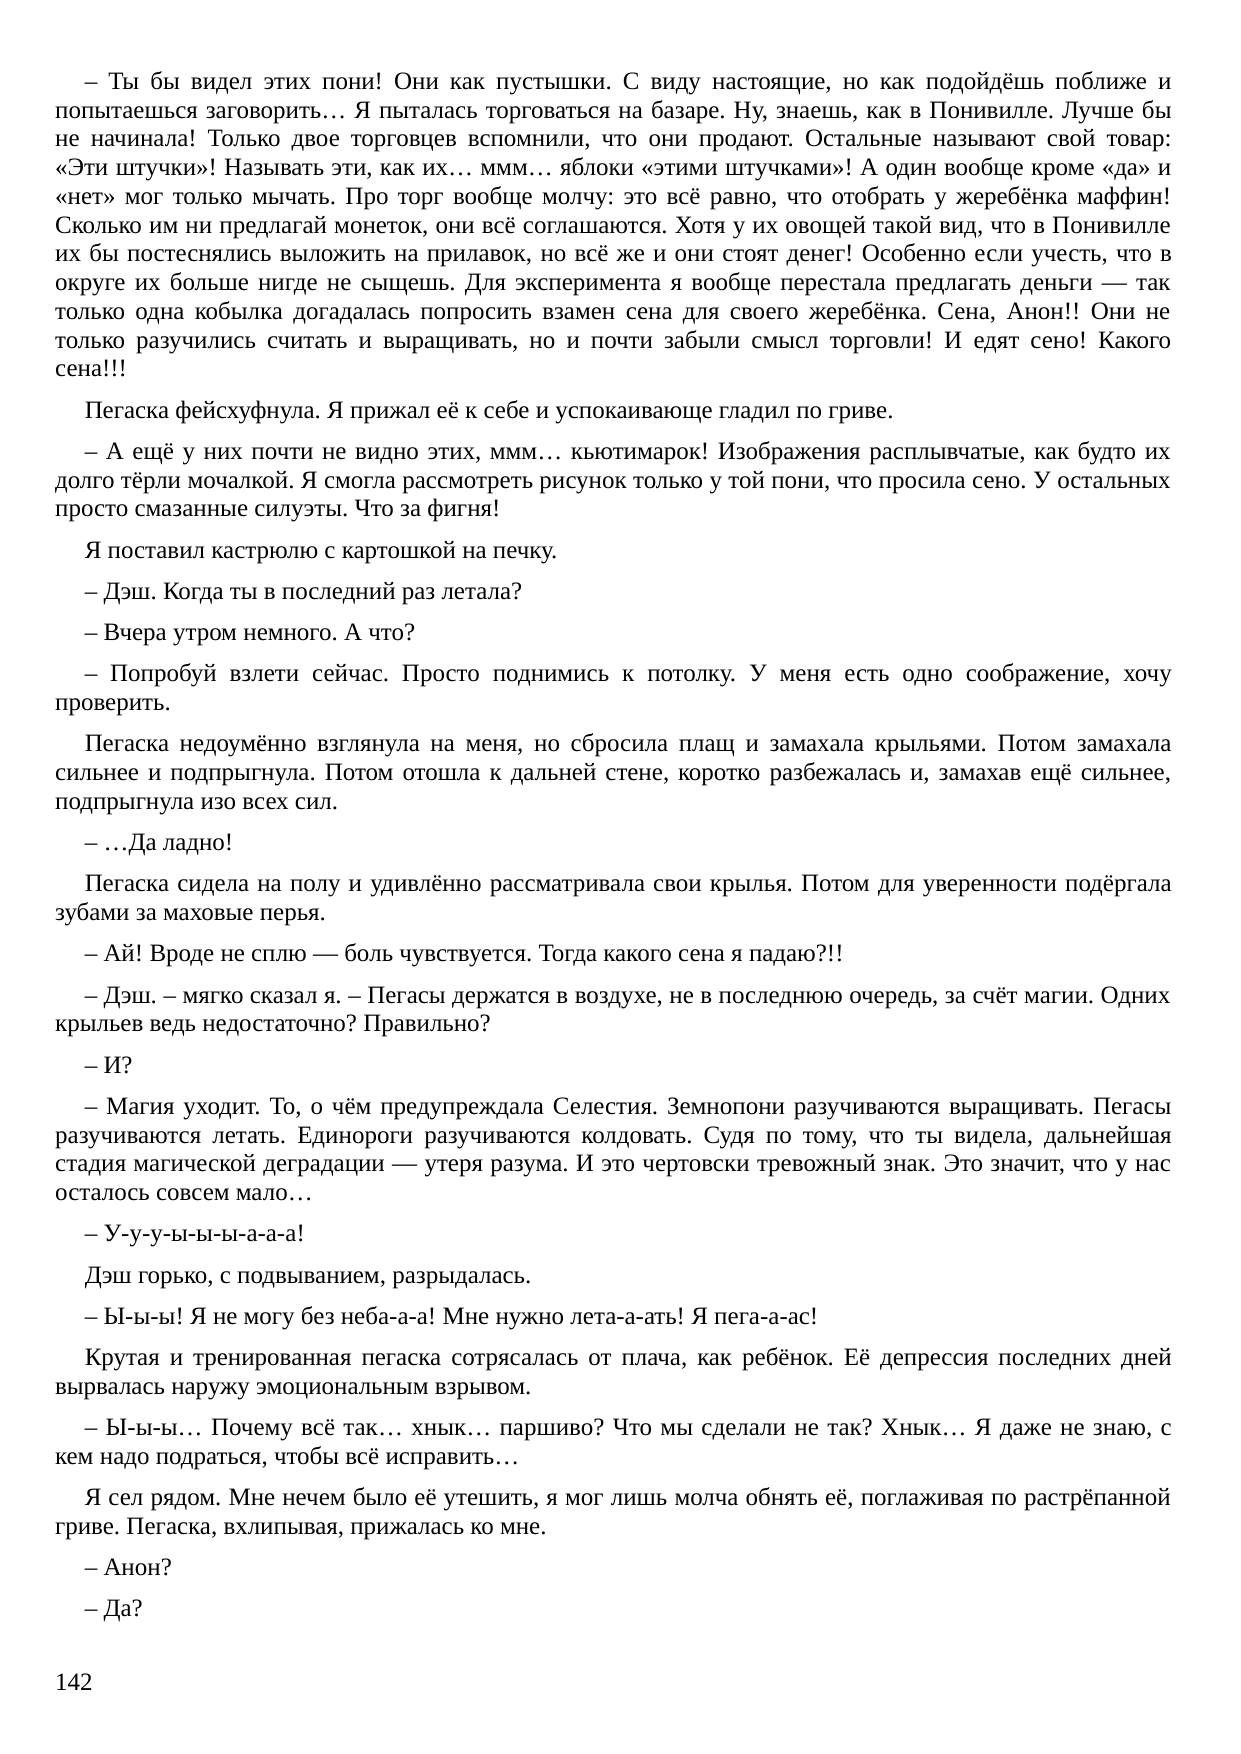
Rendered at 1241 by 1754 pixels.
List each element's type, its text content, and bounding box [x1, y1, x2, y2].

text – Анон? [55, 1552, 1173, 1581]
text – Ы-ы-ы… Почему всё так… хнык… паршиво? Что мы сделали не так? Хнык… Я даже не знаю, с кем надо подраться, чтобы всё исправить… [55, 1412, 1173, 1470]
text Пегаска фейсхуфнула. Я прижал её к себе и успокаивающе гладил по гриве. [55, 395, 1173, 423]
text – Дэш. Когда ты в последний раз летала? [55, 576, 1173, 605]
text Крутая и тренированная пегаска сотрясалась от плача, как ребёнок. Её депрессия последних дней вырвалась наружу эмоциональным взрывом. [55, 1342, 1173, 1400]
text Я сел рядом. Мне нечем было её утешить, я мог лишь молча обнять её, поглаживая по растрёпанной гриве. Пегаска, вхлипывая, прижалась ко мне. [55, 1482, 1173, 1540]
text – …Да ладно! [55, 827, 1173, 856]
text – Ты бы видел этих пони! Они как пустышки. С виду настоящие, но как подойдёшь поближе и попытаешься заговорить… Я пыталась торговаться на базаре. Ну, знаешь, как в Понивилле. Лучше бы не начинала! Только двое торговцев вспомнили, что они продают. Остальные называют свой товар: «Эти штучки»! Называть эти, как их… ммм… яблоки «этими штучками»! А один вообще кроме «да» и «нет» мог только мычать. Про торг вообще молчу: это всё равно, что отобрать у жеребёнка маффин! Сколько им ни предлагай монеток, они всё соглашаются. Хотя у их овощей такой вид, что в Понивилле их бы постеснялись выложить на прилавок, но всё же и они стоят денег! Особенно если учесть, что в округе их больше нигде не сыщешь. Для эксперимента я вообще перестала предлагать деньги — так только одна кобылка догадалась попросить взамен сена для своего жеребёнка. Сена, Анон!! Они не только разучились считать и выращивать, но и почти забыли смысл торговли! И едят сено! Какого сена!!! [55, 66, 1173, 382]
text – И? [55, 1050, 1173, 1078]
text – Ы-ы-ы! Я не могу без неба-а-а! Мне нужно лета-а-ать! Я пега-а-ас! [55, 1301, 1173, 1330]
text – Ай! Вроде не сплю — боль чувствуется. Тогда какого сена я падаю?!! [55, 938, 1173, 967]
text Пегаска сидела на полу и удивлённо рассматривала свои крылья. Потом для уверенности подёргала зубами за маховые перья. [55, 868, 1173, 926]
text – А ещё у них почти не видно этих, ммм… кьютимарок! Изображения расплывчатые, как будто их долго тёрли мочалкой. Я смогла рассмотреть рисунок только у той пони, что просила сено. У остальных просто смазанные силуэты. Что за фигня! [55, 436, 1173, 522]
text – Попробуй взлети сейчас. Просто поднимись к потолку. У меня есть одно соображение, хочу проверить. [55, 658, 1173, 716]
text Дэш горько, с подвыванием, разрыдалась. [55, 1260, 1173, 1288]
text – Дэш. – мягко сказал я. – Пегасы держатся в воздухе, не в последнюю очередь, за счёт магии. Одних крыльев ведь недостаточно? Правильно? [55, 980, 1173, 1037]
text Я поставил кастрюлю с картошкой на печку. [55, 535, 1173, 563]
text Пегаска недоумённо взглянула на меня, но сбросила плащ и замахала крыльями. Потом замахала сильнее и подпрыгнула. Потом отошла к дальней стене, коротко разбежалась и, замахав ещё сильнее, подпрыгнула изо всех сил. [55, 728, 1173, 815]
text – Магия уходит. То, о чём предупреждала Селестия. Земнопони разучиваются выращивать. Пегасы разучиваются летать. Единороги разучиваются колдовать. Судя по тому, что ты видела, дальнейшая стадия магической деградации — утеря разума. И это чертовски тревожный знак. Это значит, что у нас осталось совсем мало… [55, 1091, 1173, 1206]
text – У-у-у-ы-ы-ы-а-а-а! [55, 1218, 1173, 1247]
text – Да? [55, 1593, 1173, 1622]
text – Вчера утром немного. А что? [55, 617, 1173, 646]
